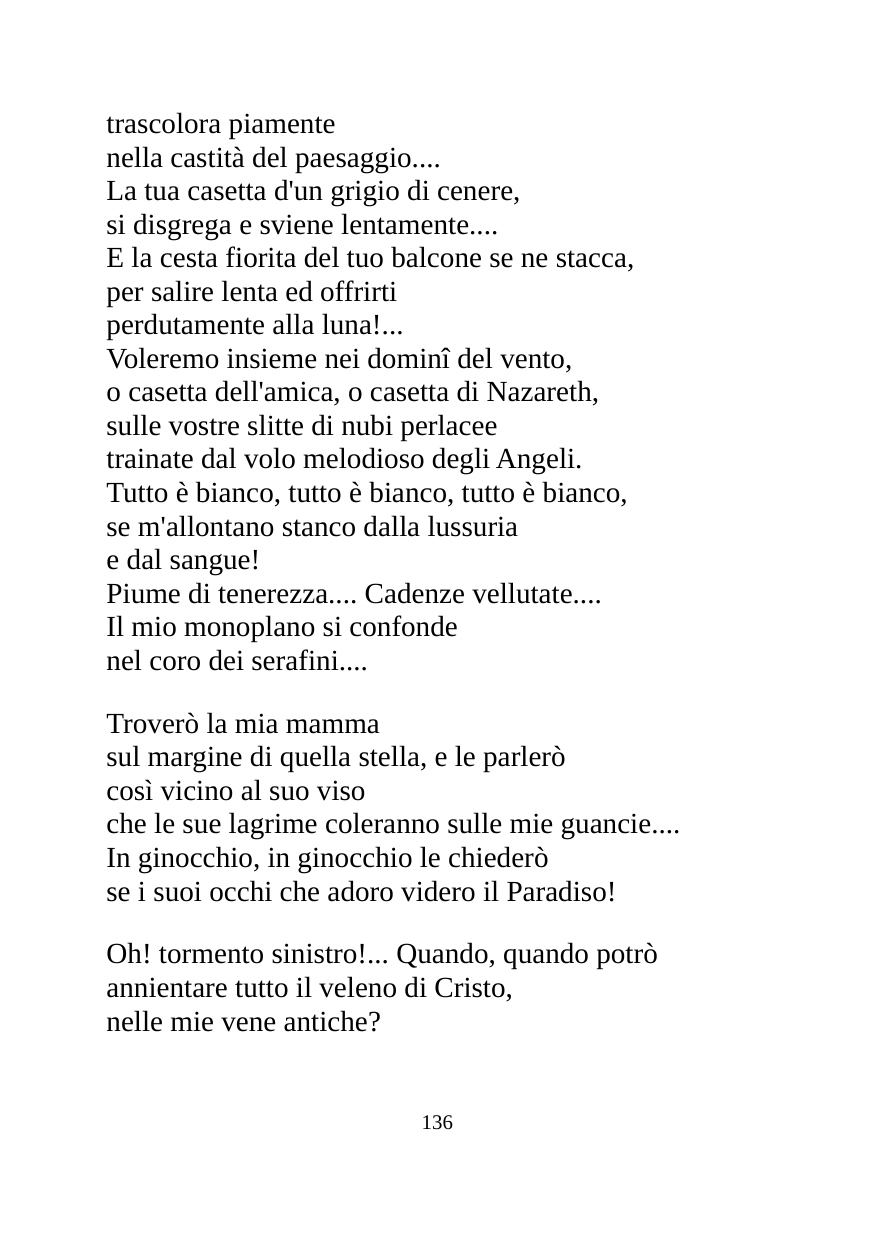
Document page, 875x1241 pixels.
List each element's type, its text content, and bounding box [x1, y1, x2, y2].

text Oh! tormento sinistro!... Quando, quando potrò annientare tutto il veleno di Cristo, nelle mie vene antiche? [106, 937, 768, 1037]
text Troverò la mia mamma sul margine di quella stella, e le parlerò così vicino al suo viso che le sue lagrime coleranno sulle mie guancie.... In ginocchio, in ginocchio le chiederò se i suoi occhi che adoro videro il Paradiso! [106, 706, 768, 907]
text trascolora piamente nella castità del paesaggio.... La tua casetta d'un grigio di cenere, si disgrega e sviene lentamente.... E la cesta fiorita del tuo balcone se ne stacca, per salire lenta ed offrirti perdutamente alla luna!... Voleremo insieme nei dominî del vento, o casetta dell'amica, o casetta di Nazareth, sulle vostre slitte di nubi perlacee trainate dal volo melodioso degli Angeli. Tutto è bianco, tutto è bianco, tutto è bianco, se m'allontano stanco dalla lussuria e dal sangue! Piume di tenerezza.... Cadenze vellutate.... Il mio monoplano si confonde nel coro dei serafini.... [106, 106, 768, 676]
